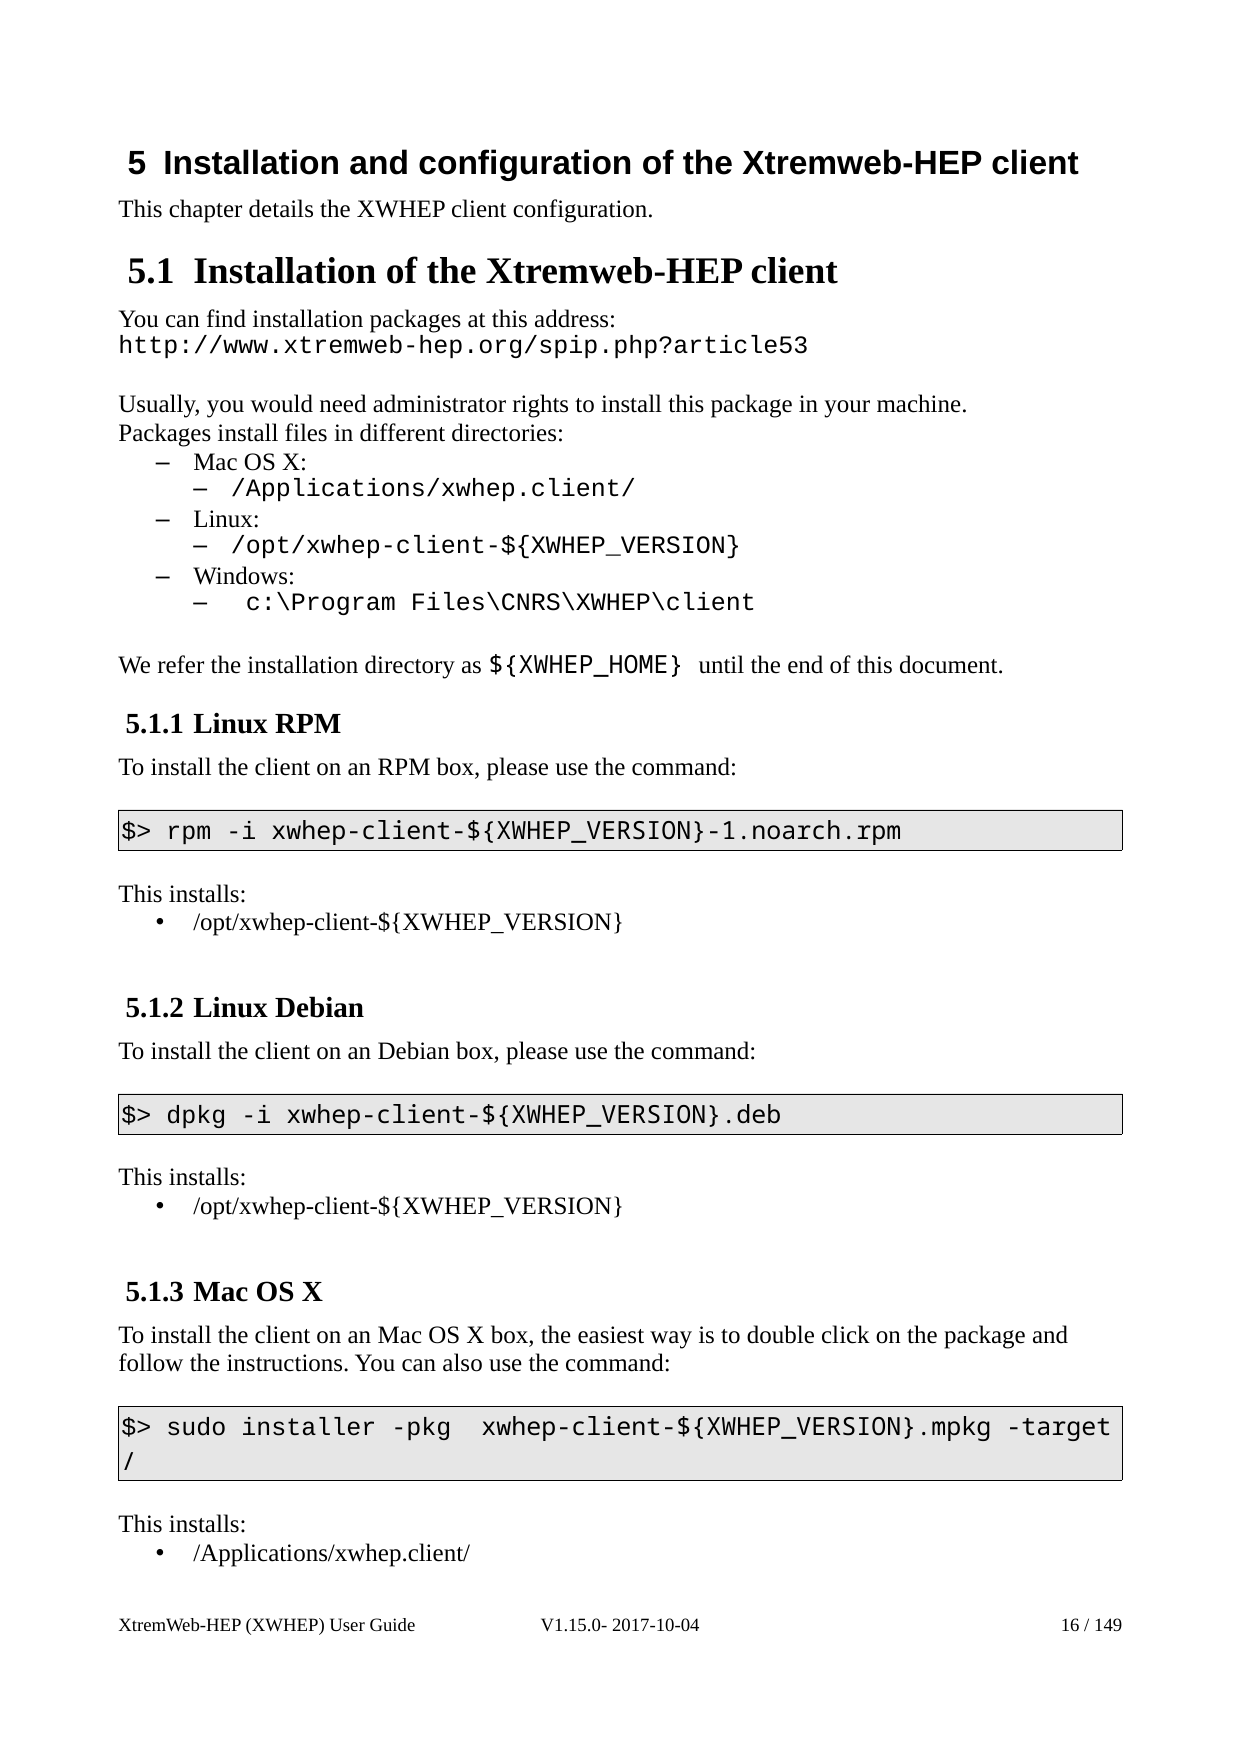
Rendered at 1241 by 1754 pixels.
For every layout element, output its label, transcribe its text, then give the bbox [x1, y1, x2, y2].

list /Applications/xwhep.client/ [193, 476, 1122, 504]
text Usually, you would need administrator rights to install this package in your machine. [118, 389, 1122, 418]
text http://www.xtremweb-hep.org/spip.php?article53 [118, 332, 1122, 361]
subtitle Linux Debian [118, 990, 1122, 1023]
text We refer the installation directory as ${XWHEP_HOME} until the end of this document. [118, 647, 1122, 681]
text This chapter details the XWHEP client configuration. [118, 194, 1122, 223]
text This installs: [118, 1509, 1122, 1538]
text To install the client on an RPM box, please use the command: [118, 752, 1122, 781]
text $> rpm -i xwhep-client-${XWHEP_VERSION}-1.noarch.rpm [119, 811, 1122, 850]
list Windows: [156, 561, 1122, 590]
text $> sudo installer -pkg xwhep-client-${XWHEP_VERSION}.mpkg -target / [119, 1407, 1122, 1480]
list c:\Program Files\CNRS\XWHEP\client [193, 590, 1122, 618]
text Packages install files in different directories: [118, 418, 1122, 447]
text You can find installation packages at this address: [118, 304, 1122, 332]
text This installs: [118, 879, 1122, 907]
subtitle Installation of the Xtremweb-HEP client [118, 248, 1122, 291]
text To install the client on an Mac OS X box, the easiest way is to double click on the package and follow the instructions. You can also use the command: [118, 1320, 1122, 1377]
subtitle Installation and configuration of the Xtremweb-HEP client [118, 143, 1122, 182]
list /Applications/xwhep.client/ [156, 1538, 1122, 1567]
list /opt/xwhep-client-${XWHEP_VERSION} [193, 533, 1122, 561]
list Linux: [156, 504, 1122, 533]
text This installs: [118, 1162, 1122, 1191]
list Mac OS X: [156, 447, 1122, 476]
subtitle Mac OS X [118, 1274, 1122, 1307]
list /opt/xwhep-client-${XWHEP_VERSION} [156, 907, 1122, 936]
text $> dpkg -i xwhep-client-${XWHEP_VERSION}.deb [119, 1095, 1122, 1134]
subtitle Linux RPM [118, 706, 1122, 739]
text To install the client on an Debian box, please use the command: [118, 1036, 1122, 1065]
list /opt/xwhep-client-${XWHEP_VERSION} [156, 1191, 1122, 1220]
